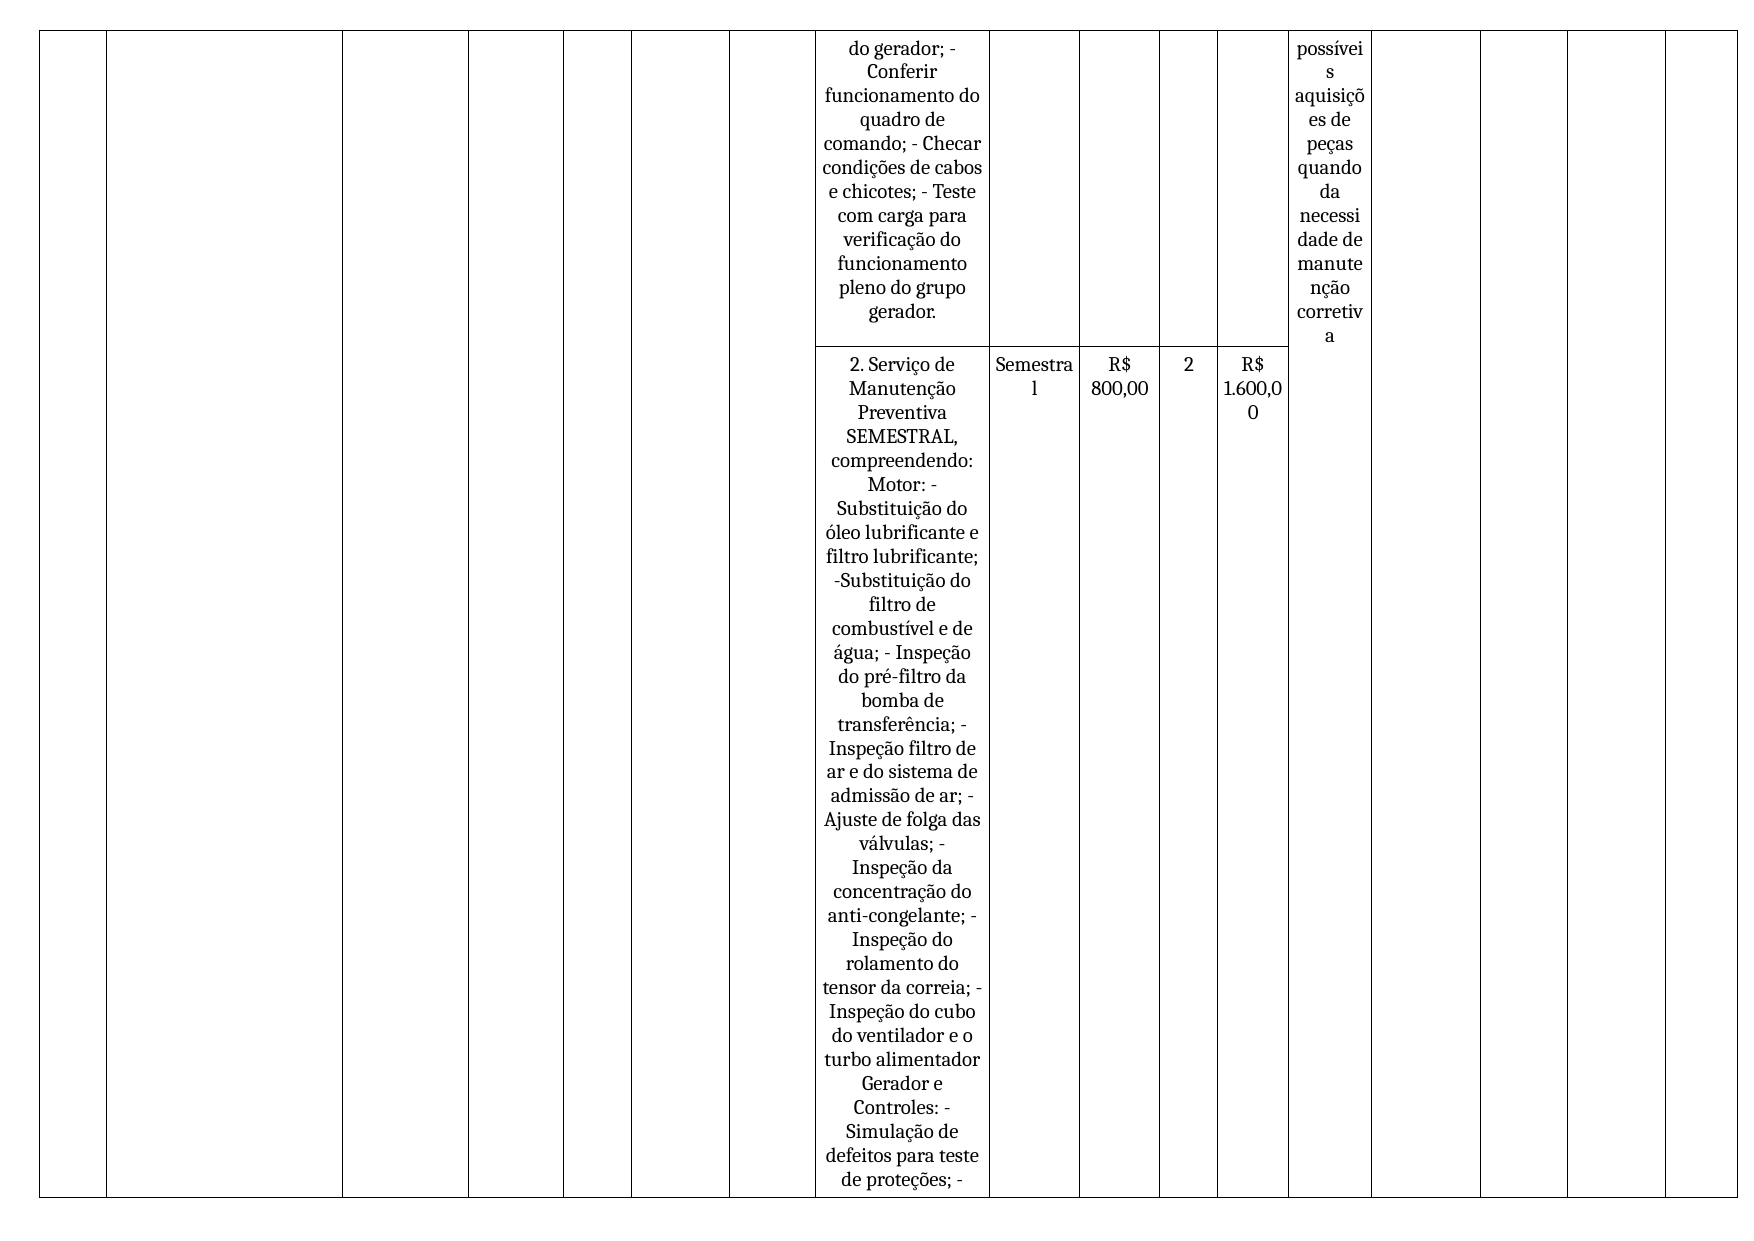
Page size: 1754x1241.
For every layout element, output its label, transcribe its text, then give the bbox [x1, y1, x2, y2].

table_cell 2 [1160, 347, 1217, 1197]
table_cell [990, 31, 1079, 346]
table_cell [1218, 31, 1288, 346]
table_cell [469, 31, 563, 1197]
table_cell [564, 31, 631, 1197]
table_cell R$ 1.600,00 [1218, 347, 1288, 1197]
table_cell [40, 31, 106, 1197]
table_cell [107, 31, 342, 1197]
table_cell do gerador; - Conferir funcionamento do quadro de comando; - Checar condições de cabos e chicotes; - Teste com carga para verificação do funcionamento pleno do grupo gerador. [816, 31, 989, 346]
table_cell [1666, 31, 1737, 1197]
table_cell R$ 800,00 [1080, 347, 1159, 1197]
table_cell [1481, 31, 1567, 1197]
table_cell [1080, 31, 1159, 346]
table_cell [1160, 31, 1217, 346]
table_cell [343, 31, 468, 1197]
table_cell [632, 31, 729, 1197]
table_cell [1568, 31, 1665, 1197]
table_cell [1372, 31, 1480, 1197]
table_cell Semestral [990, 347, 1079, 1197]
table_cell [730, 31, 815, 1197]
table_cell 2. Serviço de Manutenção Preventiva SEMESTRAL, compreendendo: Motor: - Substituição do óleo lubrificante e filtro lubrificante; -Substituição do filtro de combustível e de água; - Inspeção do pré-filtro da bomba de transferência; - Inspeção filtro de ar e do sistema de admissão de ar; - Ajuste de folga das válvulas; - Inspeção da concentração do anti-congelante; - Inspeção do rolamento do tensor da correia; - Inspeção do cubo do ventilador e o turbo alimentador Gerador e Controles: - Simulação de defeitos para teste de proteções; [816, 347, 989, 1197]
table_cell possíveis aquisições de peças quando da necessidade de manutenção corretiva [1289, 31, 1371, 1197]
